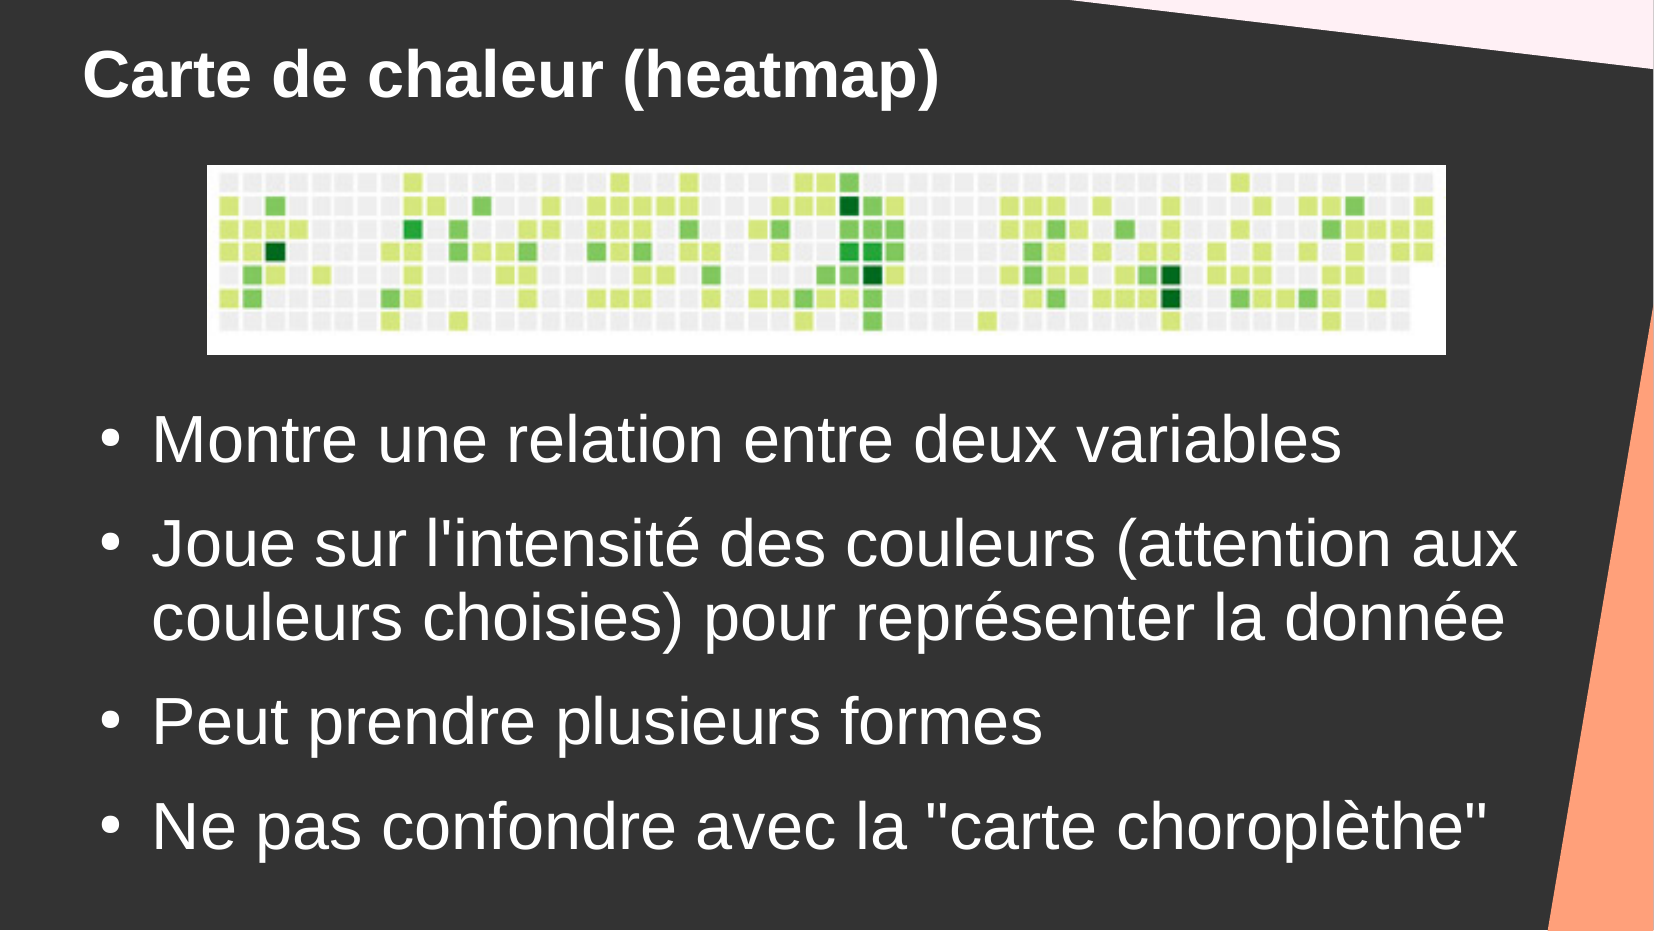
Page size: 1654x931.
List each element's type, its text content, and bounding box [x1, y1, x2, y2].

picture [207, 165, 1446, 355]
list Montre une relation entre deux variables Joue sur l'intensité des couleurs (attention aux couleurs choisies) pour représenter la donnée Peut prendre plusieurs formes Ne pas confondre avec la "carte choroplèthe" [80, 401, 1560, 931]
title Carte de chaleur (heatmap) [82, 37, 1571, 115]
text_box [1547, 300, 1654, 931]
text_box [1069, 0, 1654, 70]
